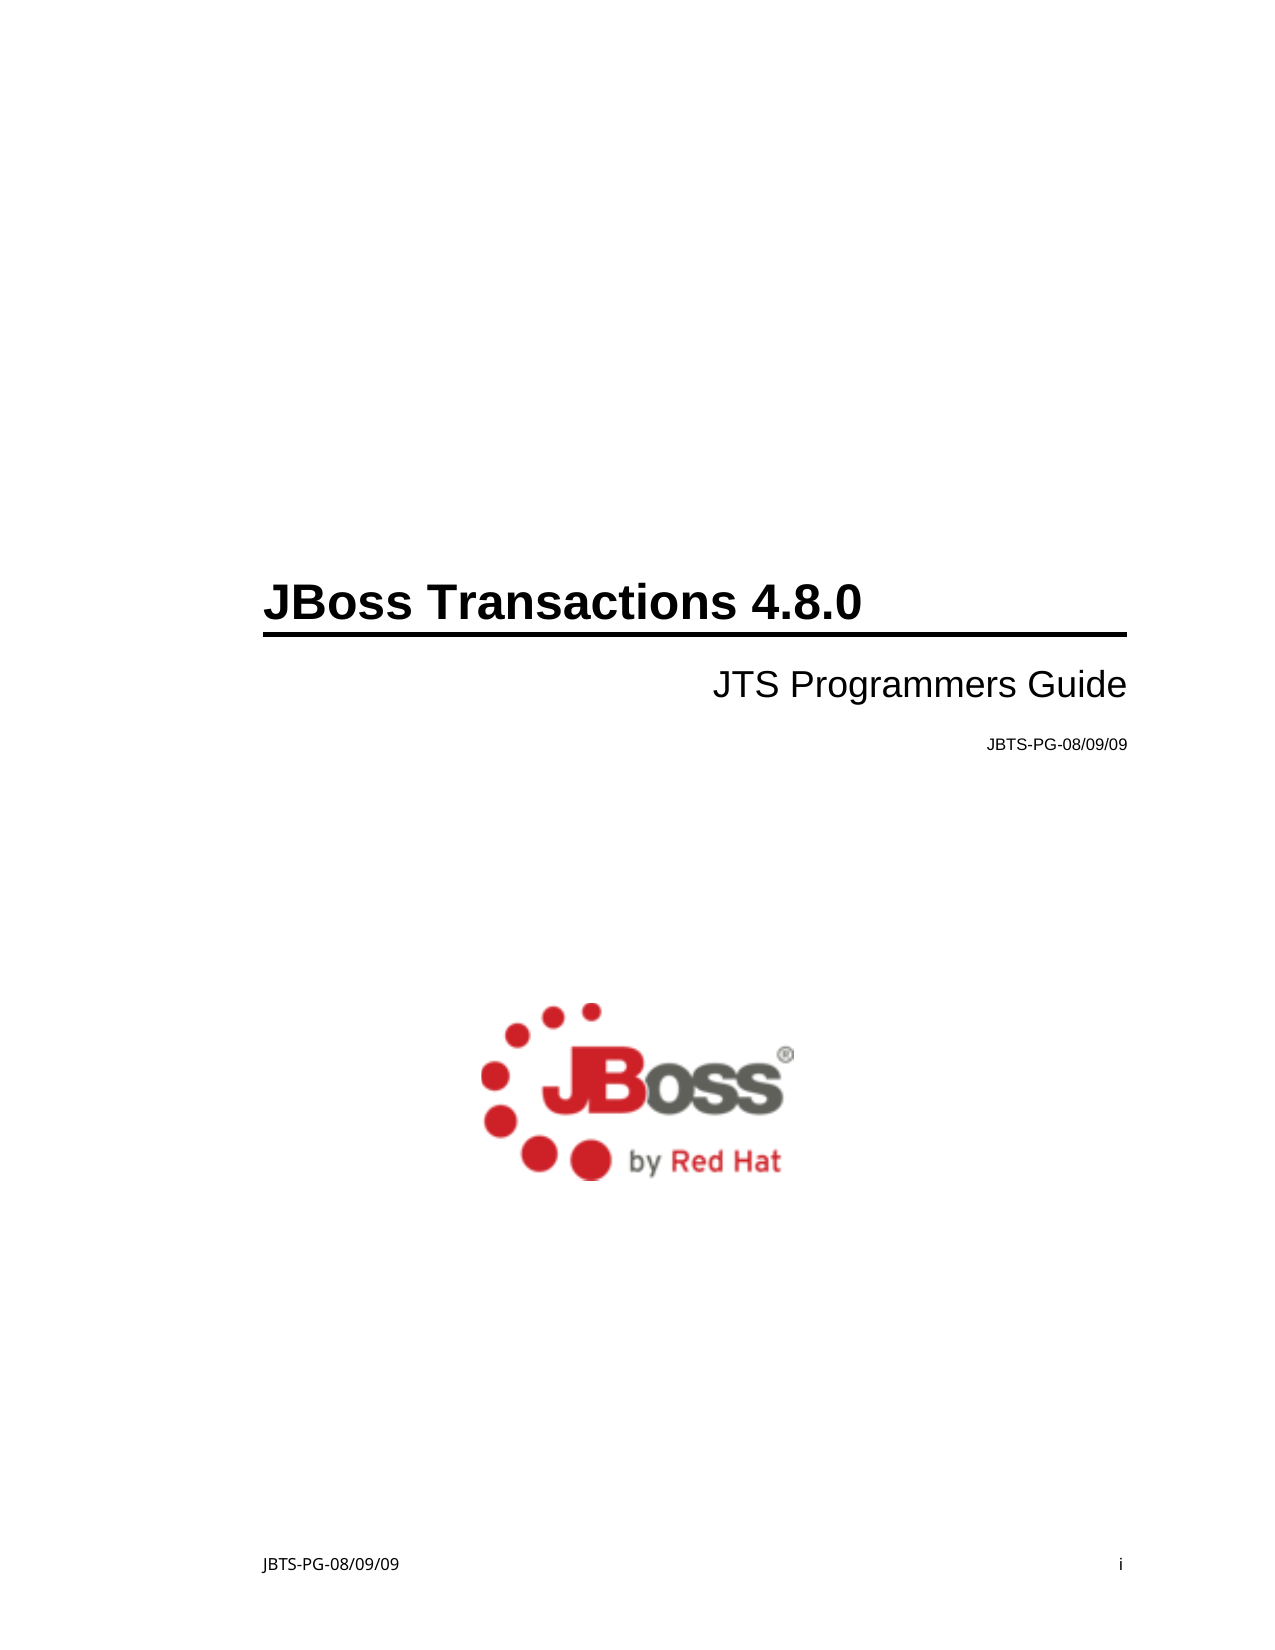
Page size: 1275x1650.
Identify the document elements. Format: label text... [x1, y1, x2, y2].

subtitle JTS Programmers Guide [263, 662, 1127, 706]
text JBTS-PG-08/09/09 [263, 735, 1127, 754]
picture [481, 1003, 794, 1181]
title JBoss Transactions 4.8.0 [263, 573, 1127, 632]
